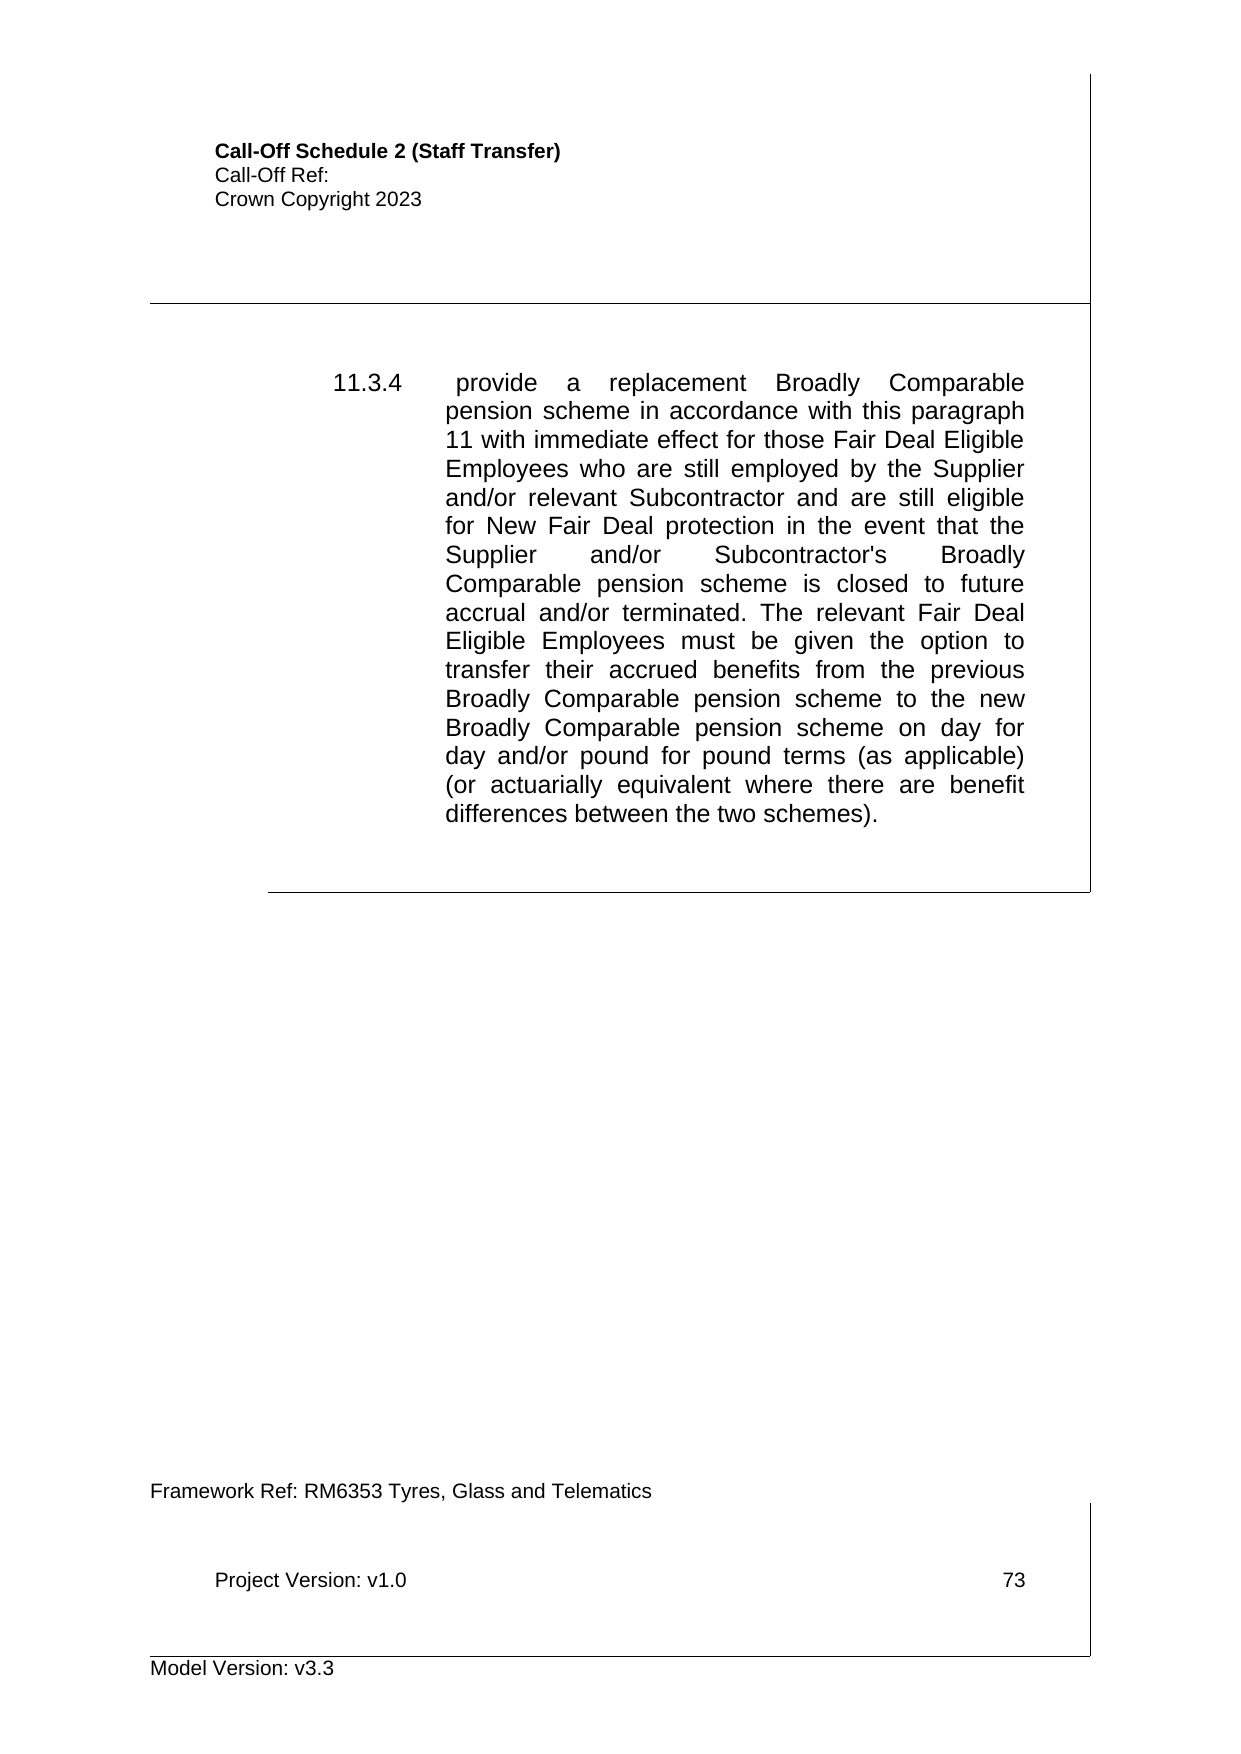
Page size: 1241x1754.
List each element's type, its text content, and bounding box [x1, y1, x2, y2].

list provide a replacement Broadly Comparable pension scheme in accordance with this paragraph 11 with immediate effect for those Fair Deal Eligible Employees who are still employed by the Supplier and/or relevant Subcontractor and are still eligible for New Fair Deal protection in the event that the Supplier and/or Subcontractor's Broadly Comparable pension scheme is closed to future accrual and/or terminated. The relevant Fair Deal Eligible Employees must be given the option to transfer their accrued benefits from the previous Broadly Comparable pension scheme to the new Broadly Comparable pension scheme on day for day and/or pound for pound terms (as applicable) (or actuarially equivalent where there are benefit differences between the two schemes). [268, 303, 1090, 892]
